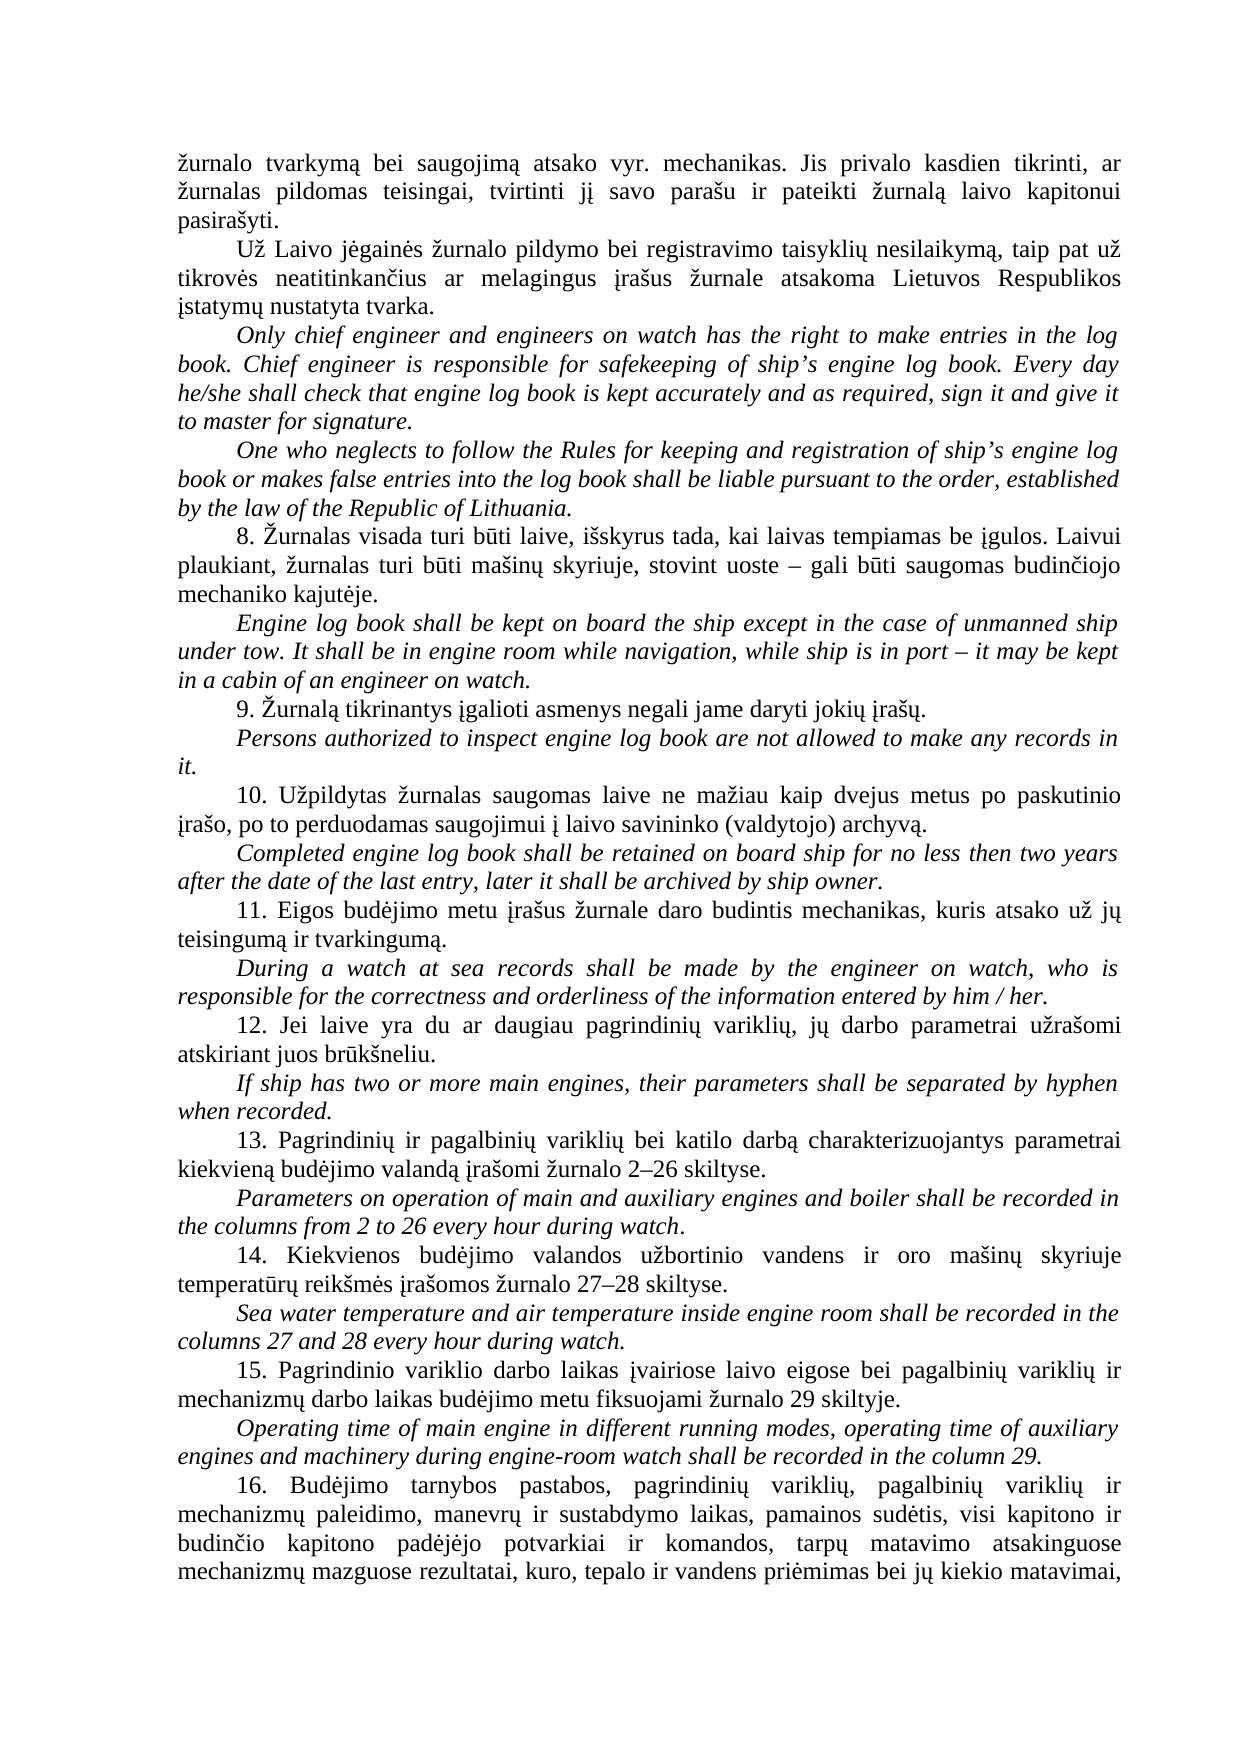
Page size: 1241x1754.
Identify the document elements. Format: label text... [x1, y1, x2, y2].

text 14. Kiekvienos budėjimo valandos užbortinio vandens ir oro mašinų skyriuje temperatūrų reikšmės įrašomos žurnalo 27–28 skiltyse. [177, 1240, 1122, 1298]
text 11. Eigos budėjimo metu įrašus žurnale daro budintis mechanikas, kuris atsako už jų teisingumą ir tvarkingumą. [177, 895, 1122, 953]
text Už Laivo jėgainės žurnalo pildymo bei registravimo taisyklių nesilaikymą, taip pat už tikrovės neatitinkančius ar melagingus įrašus žurnale atsakoma Lietuvos Respublikos įstatymų nustatyta tvarka. [177, 234, 1122, 320]
text 15. Pagrindinio variklio darbo laikas įvairiose laivo eigose bei pagalbinių variklių ir mechanizmų darbo laikas budėjimo metu fiksuojami žurnalo 29 skiltyje. [177, 1355, 1122, 1413]
text During a watch at sea records shall be made by the engineer on watch, who is responsible for the correctness and orderliness of the information entered by him / her. [177, 953, 1122, 1010]
text One who neglects to follow the Rules for keeping and registration of ship’s engine log book or makes false entries into the log book shall be liable pursuant to the order, established by the law of the Republic of Lithuania. [177, 435, 1122, 521]
text žurnalo tvarkymą bei saugojimą atsako vyr. mechanikas. Jis privalo kasdien tikrinti, ar žurnalas pildomas teisingai, tvirtinti jį savo parašu ir pateikti žurnalą laivo kapitonui pasirašyti. [177, 148, 1122, 234]
text 9. Žurnalą tikrinantys įgalioti asmenys negali jame daryti jokių įrašų. [177, 694, 1122, 723]
text Sea water temperature and air temperature inside engine room shall be recorded in the columns 27 and 28 every hour during watch. [177, 1298, 1122, 1355]
text 8. Žurnalas visada turi būti laive, išskyrus tada, kai laivas tempiamas be įgulos. Laivui plaukiant, žurnalas turi būti mašinų skyriuje, stovint uoste – gali būti saugomas budinčiojo mechaniko kajutėje. [177, 521, 1122, 608]
text Engine log book shall be kept on board the ship except in the case of unmanned ship under tow. It shall be in engine room while navigation, while ship is in port – it may be kept in a cabin of an engineer on watch. [177, 608, 1122, 694]
text 12. Jei laive yra du ar daugiau pagrindinių variklių, jų darbo parametrai užrašomi atskiriant juos brūkšneliu. [177, 1010, 1122, 1068]
text Operating time of main engine in different running modes, operating time of auxiliary engines and machinery during engine-room watch shall be recorded in the column 29. [177, 1413, 1122, 1470]
text 10. Užpildytas žurnalas saugomas laive ne mažiau kaip dvejus metus po paskutinio įrašo, po to perduodamas saugojimui į laivo savininko (valdytojo) archyvą. [177, 780, 1122, 838]
text Completed engine log book shall be retained on board ship for no less then two years after the date of the last entry, later it shall be archived by ship owner. [177, 838, 1122, 895]
text Persons authorized to inspect engine log book are not allowed to make any records in it. [177, 723, 1122, 780]
text If ship has two or more main engines, their parameters shall be separated by hyphen when recorded. [177, 1068, 1122, 1125]
text 13. Pagrindinių ir pagalbinių variklių bei katilo darbą charakterizuojantys parametrai kiekvieną budėjimo valandą įrašomi žurnalo 2–26 skiltyse. [177, 1125, 1122, 1183]
text 16. Budėjimo tarnybos pastabos, pagrindinių variklių, pagalbinių variklių ir mechanizmų paleidimo, manevrų ir sustabdymo laikas, pamainos sudėtis, visi kapitono ir budinčio kapitono padėjėjo potvarkiai ir komandos, tarpų matavimo atsakinguose mechanizmų mazguose rezultatai, kuro, tepalo ir vandens priėmimas bei jų kiekio matavimai, [177, 1470, 1122, 1585]
text Only chief engineer and engineers on watch has the right to make entries in the log book. Chief engineer is responsible for safekeeping of ship’s engine log book. Every day he/she shall check that engine log book is kept accurately and as required, sign it and give it to master for signature. [177, 320, 1122, 435]
text Parameters on operation of main and auxiliary engines and boiler shall be recorded in the columns from 2 to 26 every hour during watch. [177, 1183, 1122, 1240]
